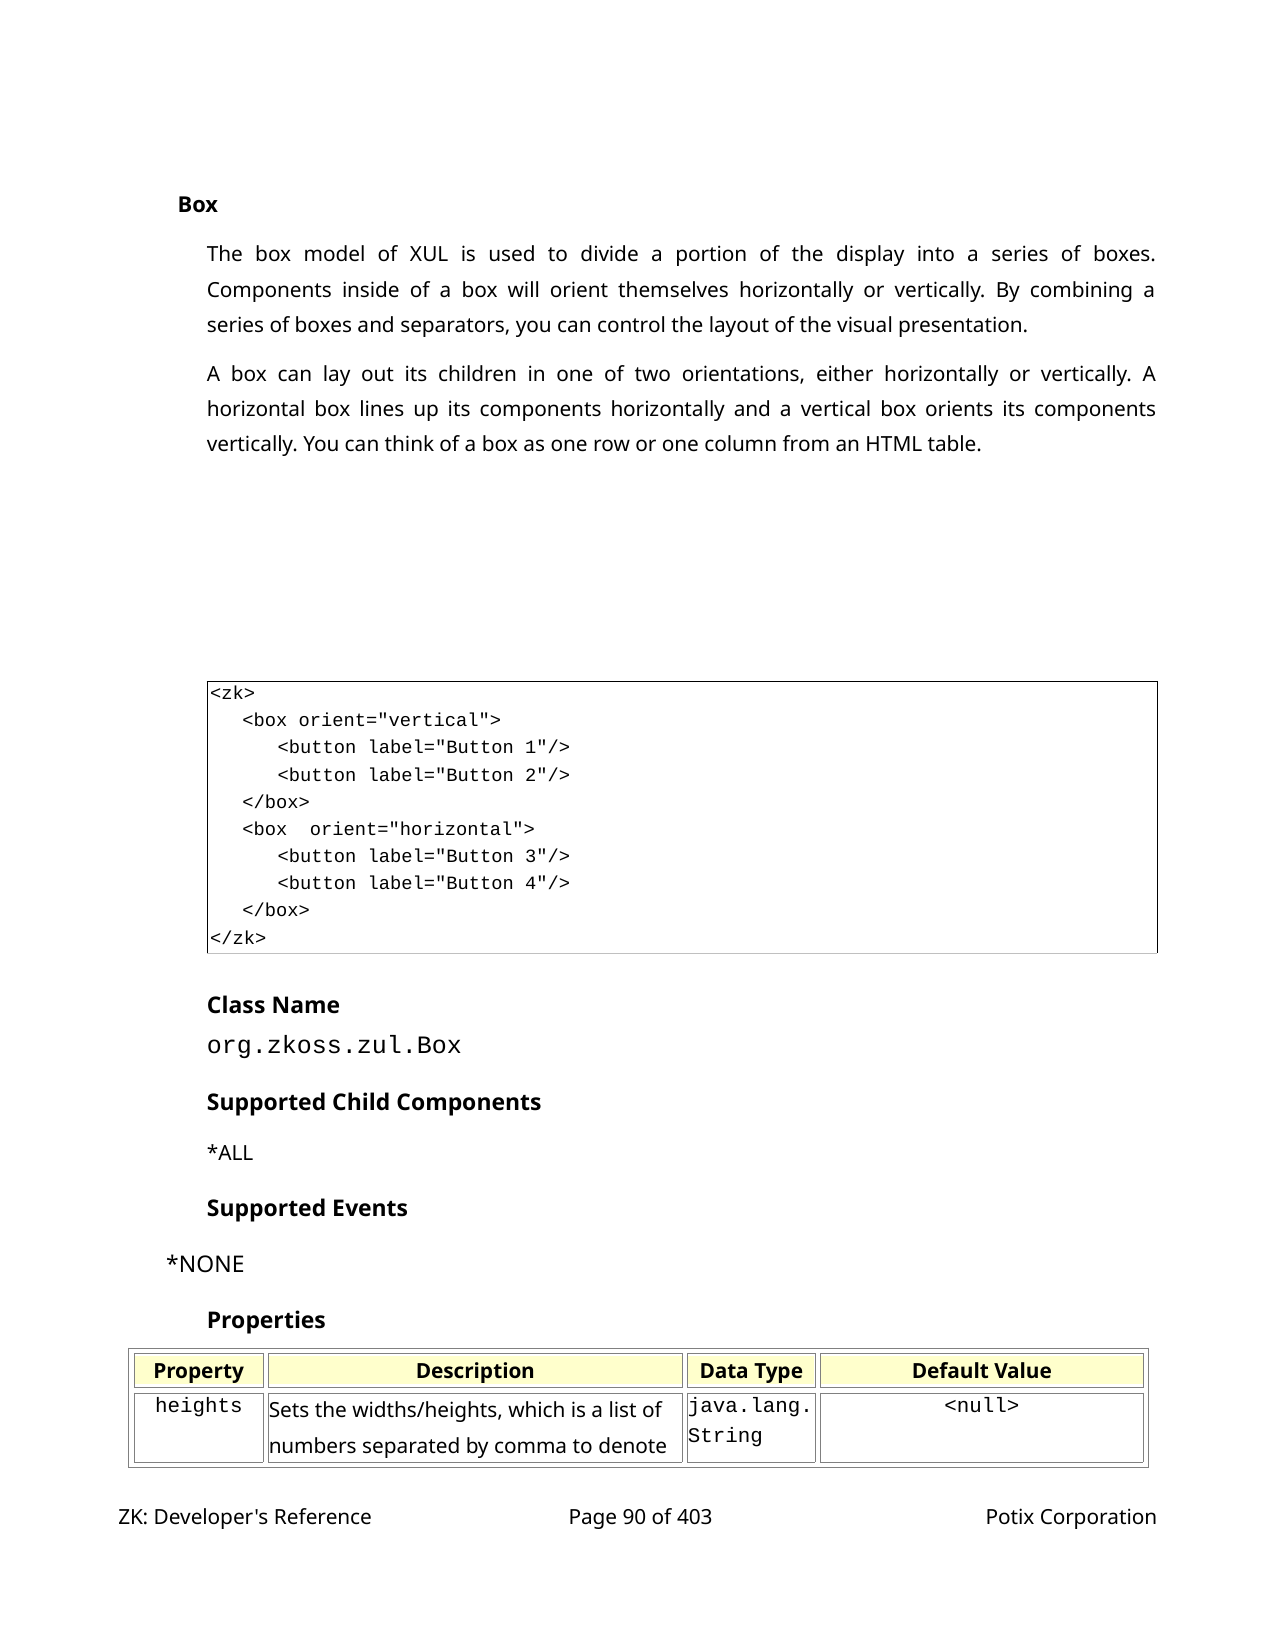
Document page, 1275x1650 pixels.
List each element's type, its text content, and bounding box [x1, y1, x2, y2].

subtitle Properties [207, 1304, 1157, 1335]
text <button label="Button 3"/> [208, 844, 1157, 868]
subtitle Box [177, 189, 1157, 219]
table_cell <null> [818, 1387, 1146, 1462]
subtitle Class Name [207, 989, 1157, 1021]
text <zk> [208, 682, 1157, 705]
table_header Data Type [685, 1349, 817, 1387]
text <box orient="vertical"> [208, 708, 1157, 732]
table_cell heights [131, 1387, 266, 1462]
text </box> [208, 898, 1157, 923]
text *NONE [118, 1248, 1157, 1279]
text <button label="Button 1"/> [208, 735, 1157, 759]
text The box model of XUL is used to divide a portion of the display into a series of boxes. Components inside of a box will orient themselves horizontally or vertically. By combining a series of boxes and separators, you can control the layout of the visual presentation. [207, 239, 1157, 338]
table_header Property [131, 1349, 266, 1387]
text <button label="Button 2"/> [208, 762, 1157, 787]
table_cell java.lang.String [685, 1387, 817, 1462]
text <box orient="horizontal"> [208, 817, 1157, 841]
subtitle Supported Events [207, 1191, 1157, 1223]
text </zk> [208, 926, 1157, 953]
text <button label="Button 4"/> [208, 871, 1157, 895]
table_cell Sets the widths/heights, which is a list of numbers separated by comma to denote [266, 1387, 685, 1462]
table_header Description [266, 1349, 685, 1387]
table_header Default Value [818, 1349, 1146, 1387]
text *ALL [207, 1138, 1157, 1166]
text A box can lay out its children in one of two orientations, either horizontally or vertically. A horizontal box lines up its components horizontally and a vertical box orients its components vertically. You can think of a box as one row or one column from an HTML table. [207, 359, 1157, 457]
subtitle Supported Child Components [207, 1086, 1157, 1118]
text </box> [208, 789, 1157, 814]
text org.zkoss.zul.Box [207, 1033, 1157, 1061]
